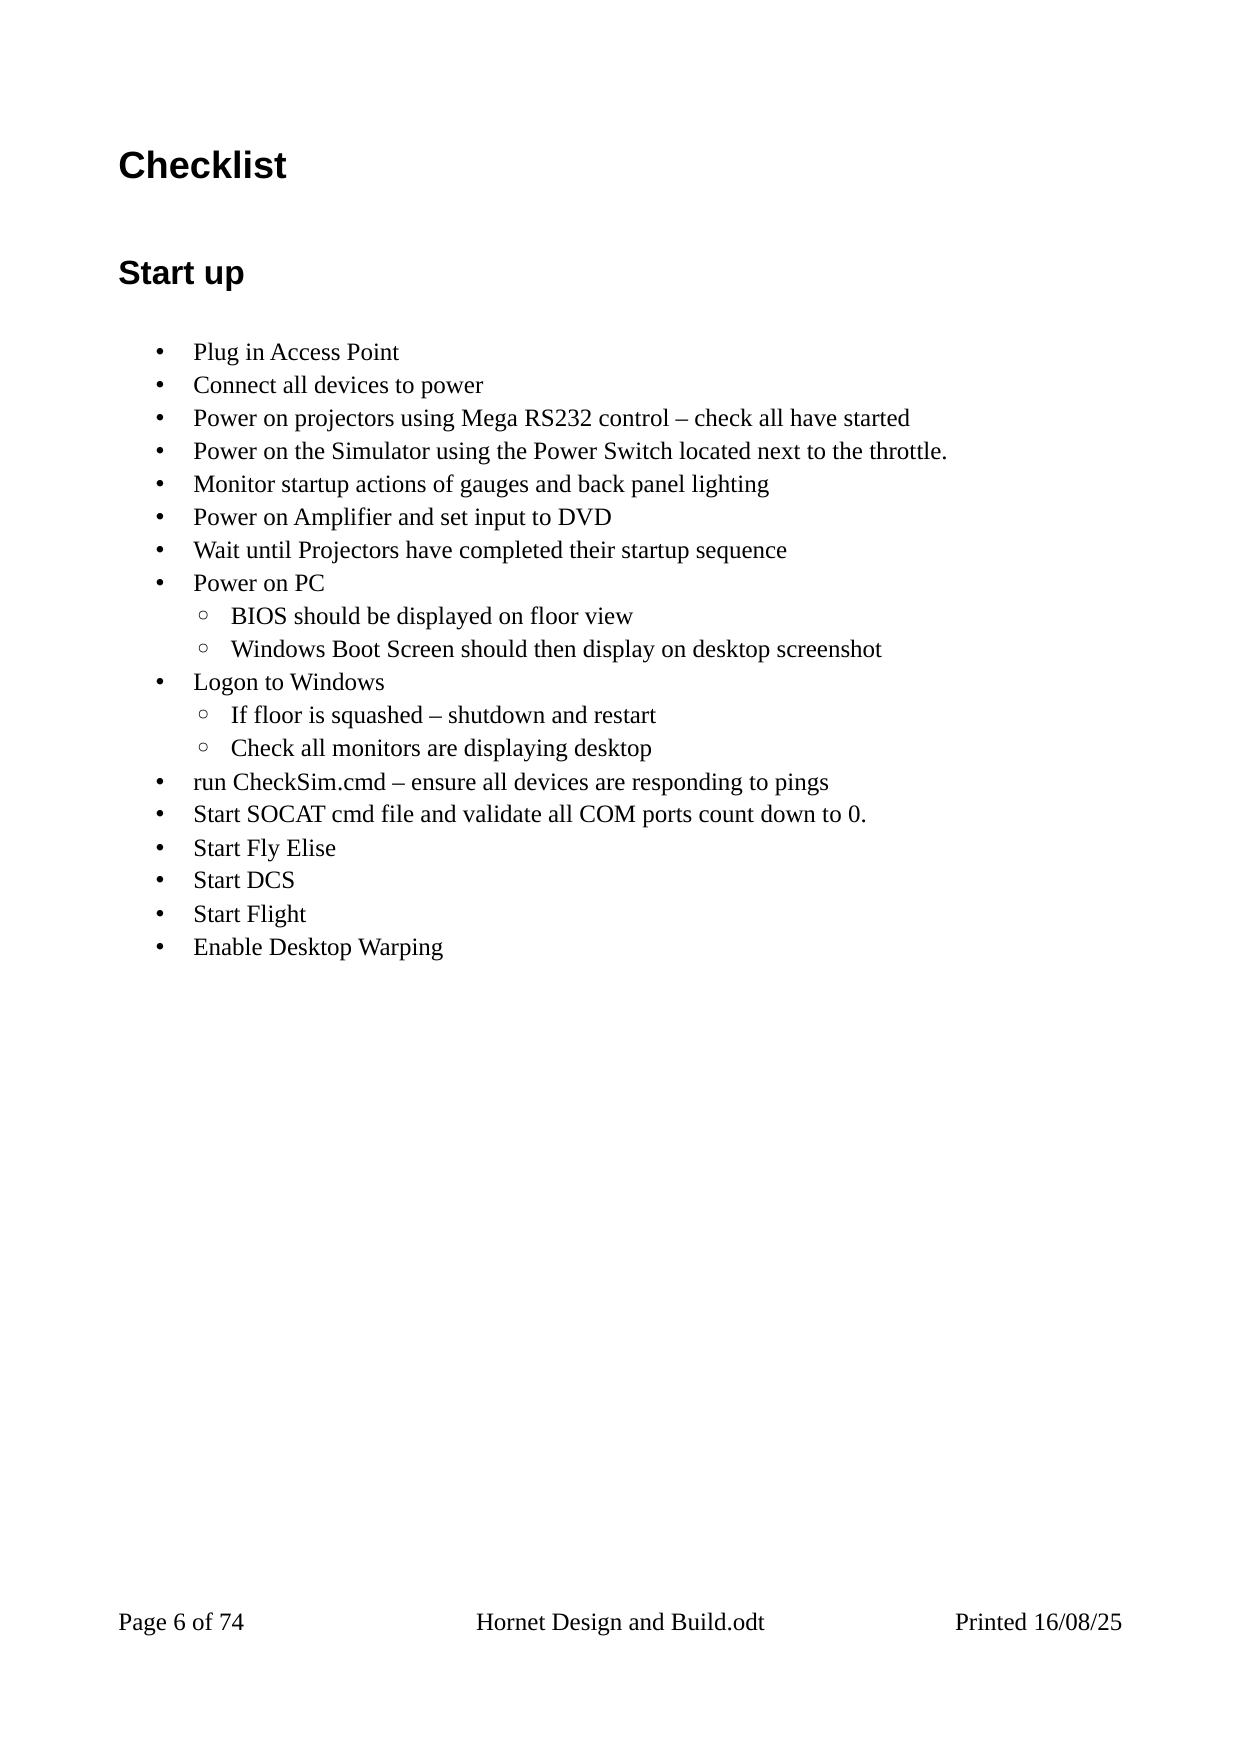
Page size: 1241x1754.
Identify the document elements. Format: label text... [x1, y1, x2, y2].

list Start DCS [156, 866, 1122, 894]
list Start Fly Elise [156, 833, 1122, 861]
list Logon to Windows [156, 667, 1122, 696]
subtitle Start up [118, 253, 1122, 292]
list Connect all devices to power [156, 370, 1122, 399]
list Monitor startup actions of gauges and back panel lighting [156, 469, 1122, 498]
list Start SOCAT cmd file and validate all COM ports count down to 0. [156, 799, 1122, 828]
subtitle Checklist [118, 143, 1122, 187]
list Start Flight [156, 899, 1122, 927]
list Wait until Projectors have completed their startup sequence [156, 535, 1122, 564]
list run CheckSim.cmd – ensure all devices are responding to pings [156, 767, 1122, 795]
list BIOS should be displayed on floor view [193, 601, 1122, 630]
list Enable Desktop Warping [156, 932, 1122, 960]
list Power on the Simulator using the Power Switch located next to the throttle. [156, 436, 1122, 465]
list Plug in Access Point [156, 337, 1122, 366]
list Windows Boot Screen should then display on desktop screenshot [193, 634, 1122, 663]
list Power on PC [156, 568, 1122, 597]
list Power on projectors using Mega RS232 control – check all have started [156, 403, 1122, 432]
list Check all monitors are displaying desktop [193, 733, 1122, 762]
list If floor is squashed – shutdown and restart [193, 701, 1122, 729]
list Power on Amplifier and set input to DVD [156, 502, 1122, 531]
